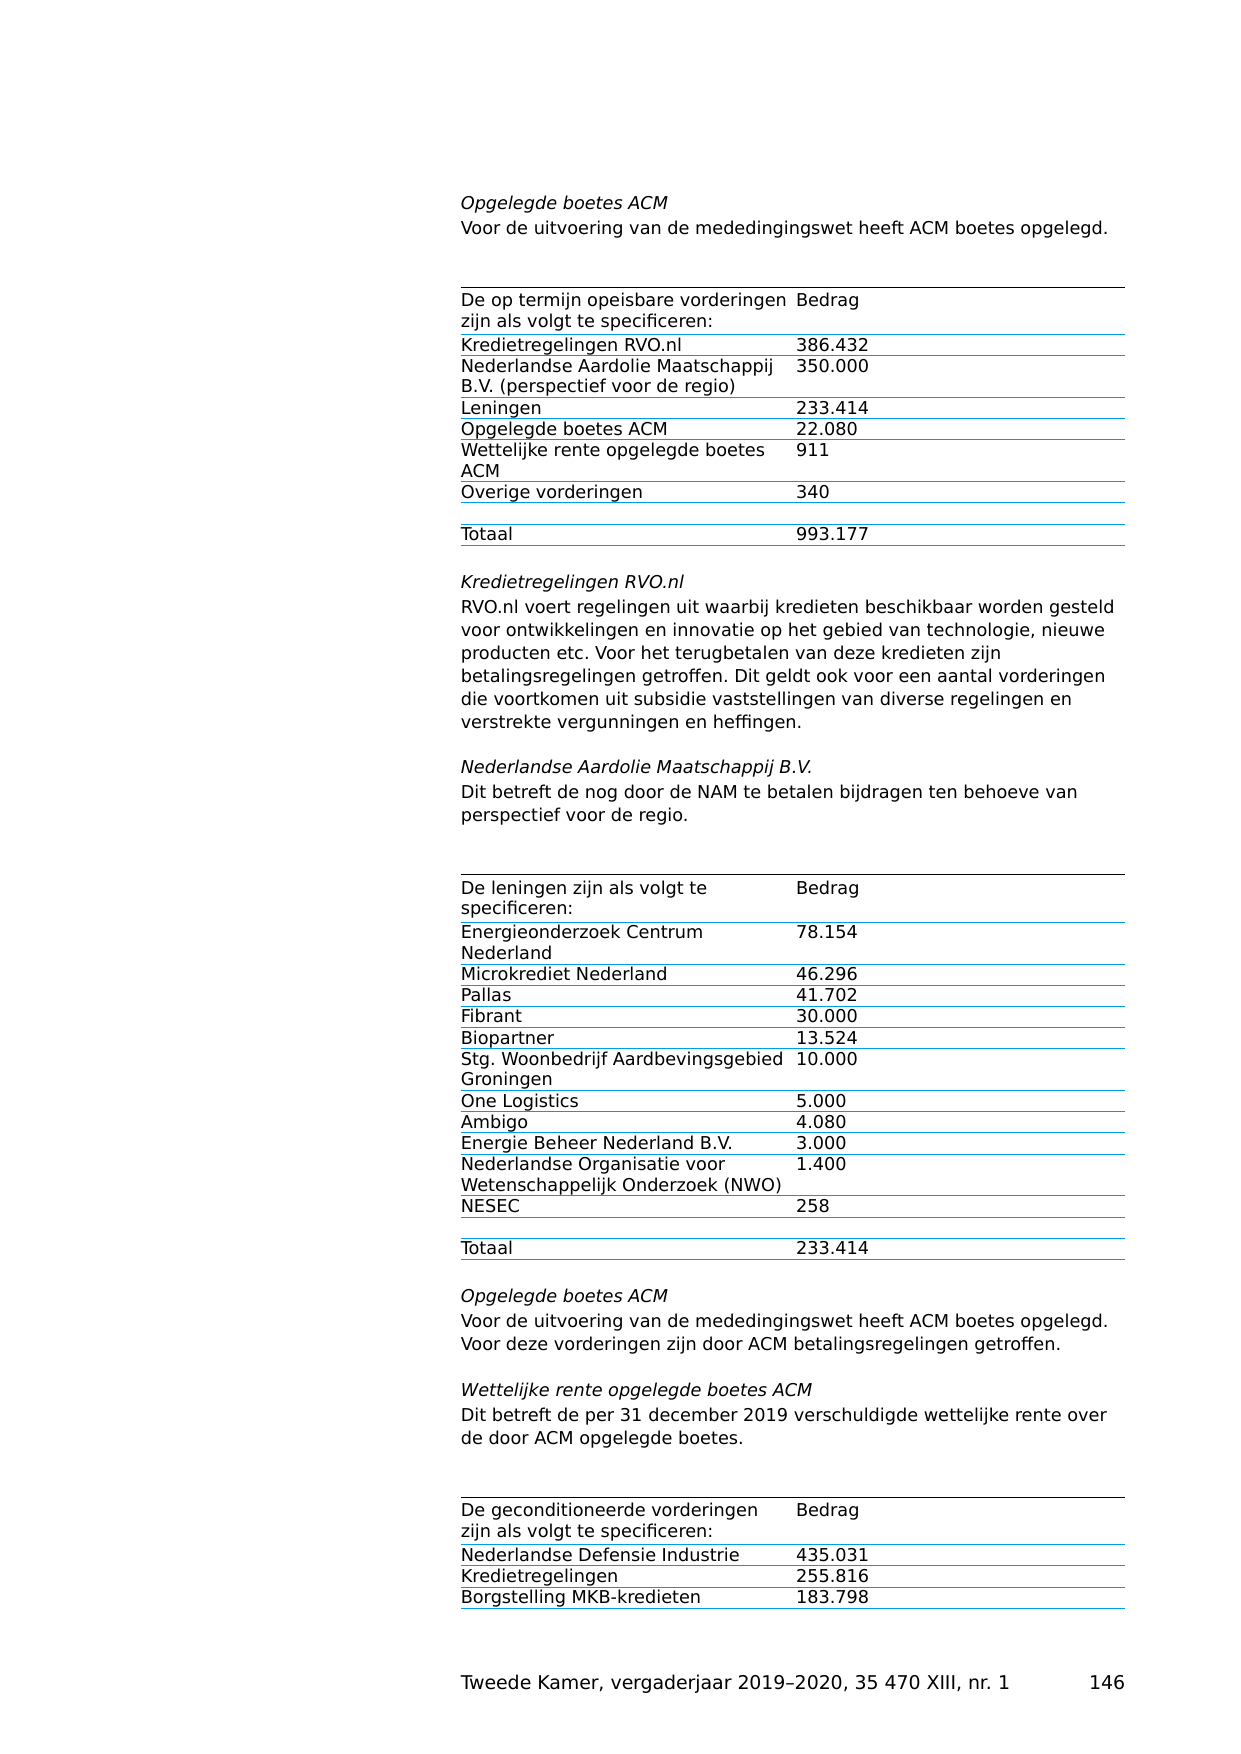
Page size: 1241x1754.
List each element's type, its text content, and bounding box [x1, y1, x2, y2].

table_cell 78.154 [793, 923, 1125, 964]
table_cell De geconditioneerde vorderingen zijn als volgt te specificeren: [461, 1498, 793, 1544]
table_cell 10.000 [793, 1049, 1125, 1090]
text Kredietregelingen RVO.nl [461, 570, 1125, 593]
table_cell 46.296 [793, 965, 1125, 985]
table_cell 340 [793, 482, 1125, 502]
table_cell Microkrediet Nederland [461, 965, 793, 985]
table_cell Stg. Woonbedrijf Aardbevingsgebied Groningen [461, 1049, 793, 1090]
table_cell Bedrag [793, 875, 1125, 922]
text Dit betreft de nog door de NAM te betalen bijdragen ten behoeve van perspectief voor de regio. [461, 781, 1125, 826]
text RVO.nl voert regelingen uit waarbij kredieten beschikbaar worden gesteld voor ontwikkelingen en innovatie op het gebied van technologie, nieuwe producten etc. Voor het terugbetalen van deze kredieten zijn betalingsregelingen getroffen. Dit geldt ook voor een aantal vorderingen die voortkomen uit subsidie vaststellingen van diverse regelingen en verstrekte vergunningen en heffingen. [461, 595, 1125, 733]
table_cell De leningen zijn als volgt te specificeren: [461, 875, 793, 922]
table_cell 22.080 [793, 419, 1125, 439]
table_cell Leningen [461, 398, 793, 418]
table_header Tabel 108 Geconditioneerde vorderingen [461, 1472, 1125, 1497]
text Wettelijke rente opgelegde boetes ACM [461, 1378, 1125, 1401]
table_cell Totaal [461, 1239, 793, 1259]
table_cell Biopartner [461, 1028, 793, 1048]
text Nederlandse Aardolie Maatschappij B.V. [461, 756, 1125, 778]
table_cell Opgelegde boetes ACM [461, 419, 793, 439]
table_cell De op termijn opeisbare vorderingen zijn als volgt te specificeren: [461, 288, 793, 334]
table_header Tabel 106 Op termijn opeisbare vorderingen [461, 262, 1125, 287]
table_cell 1.400 [793, 1155, 1125, 1195]
table_cell One Logistics [461, 1091, 793, 1111]
table_cell Nederlandse Defensie Industrie [461, 1545, 793, 1565]
table_cell Nederlandse Organisatie voor Wetenschappelijk Onderzoek (NWO) [461, 1155, 793, 1195]
table_cell Wettelijke rente opgelegde boetes ACM [461, 440, 793, 481]
table_cell Energieonderzoek Centrum Nederland [461, 923, 793, 964]
table_cell [461, 1218, 793, 1237]
table_cell Ambigo [461, 1112, 793, 1132]
table_cell 3.000 [793, 1133, 1125, 1153]
table_cell 30.000 [793, 1007, 1125, 1027]
table_cell 5.000 [793, 1091, 1125, 1111]
table_cell NESEC [461, 1196, 793, 1216]
table_cell Nederlandse Aardolie Maatschappij B.V. (perspectief voor de regio) [461, 356, 793, 397]
table_cell Overige vorderingen [461, 482, 793, 502]
table_cell [793, 503, 1125, 523]
table_cell 386.432 [793, 335, 1125, 355]
table_cell 255.816 [793, 1566, 1125, 1587]
text Opgelegde boetes ACM [461, 1284, 1125, 1307]
table_cell 4.080 [793, 1112, 1125, 1132]
table_cell 435.031 [793, 1545, 1125, 1565]
table_cell 911 [793, 440, 1125, 481]
table_cell 13.524 [793, 1028, 1125, 1048]
table_cell Bedrag [793, 1498, 1125, 1544]
table_cell Pallas [461, 986, 793, 1006]
table_cell Totaal [461, 525, 793, 544]
table_cell Bedrag [793, 288, 1125, 334]
table_cell 993.177 [793, 525, 1125, 544]
table_cell 258 [793, 1196, 1125, 1216]
table_cell Kredietregelingen RVO.nl [461, 335, 793, 355]
table_cell 41.702 [793, 986, 1125, 1006]
text Voor de uitvoering van de mededingingswet heeft ACM boetes opgelegd. [461, 216, 1125, 239]
table_cell 233.414 [793, 398, 1125, 418]
table_header Tabel 107 Leningen [461, 849, 1125, 874]
table_cell Energie Beheer Nederland B.V. [461, 1133, 793, 1153]
table_cell [793, 1218, 1125, 1237]
table_cell [461, 503, 793, 523]
table_cell Borgstelling MKB-kredieten [461, 1588, 793, 1608]
table_cell Fibrant [461, 1007, 793, 1027]
table_cell 183.798 [793, 1588, 1125, 1608]
text Voor de uitvoering van de mededingingswet heeft ACM boetes opgelegd. Voor deze vorderingen zijn door ACM betalingsregelingen getroffen. [461, 1309, 1125, 1355]
table_cell 233.414 [793, 1239, 1125, 1259]
text Opgelegde boetes ACM [461, 191, 1125, 214]
table_cell Kredietregelingen [461, 1566, 793, 1587]
table_cell 350.000 [793, 356, 1125, 397]
text Dit betreft de per 31 december 2019 verschuldigde wettelijke rente over de door ACM opgelegde boetes. [461, 1403, 1125, 1449]
